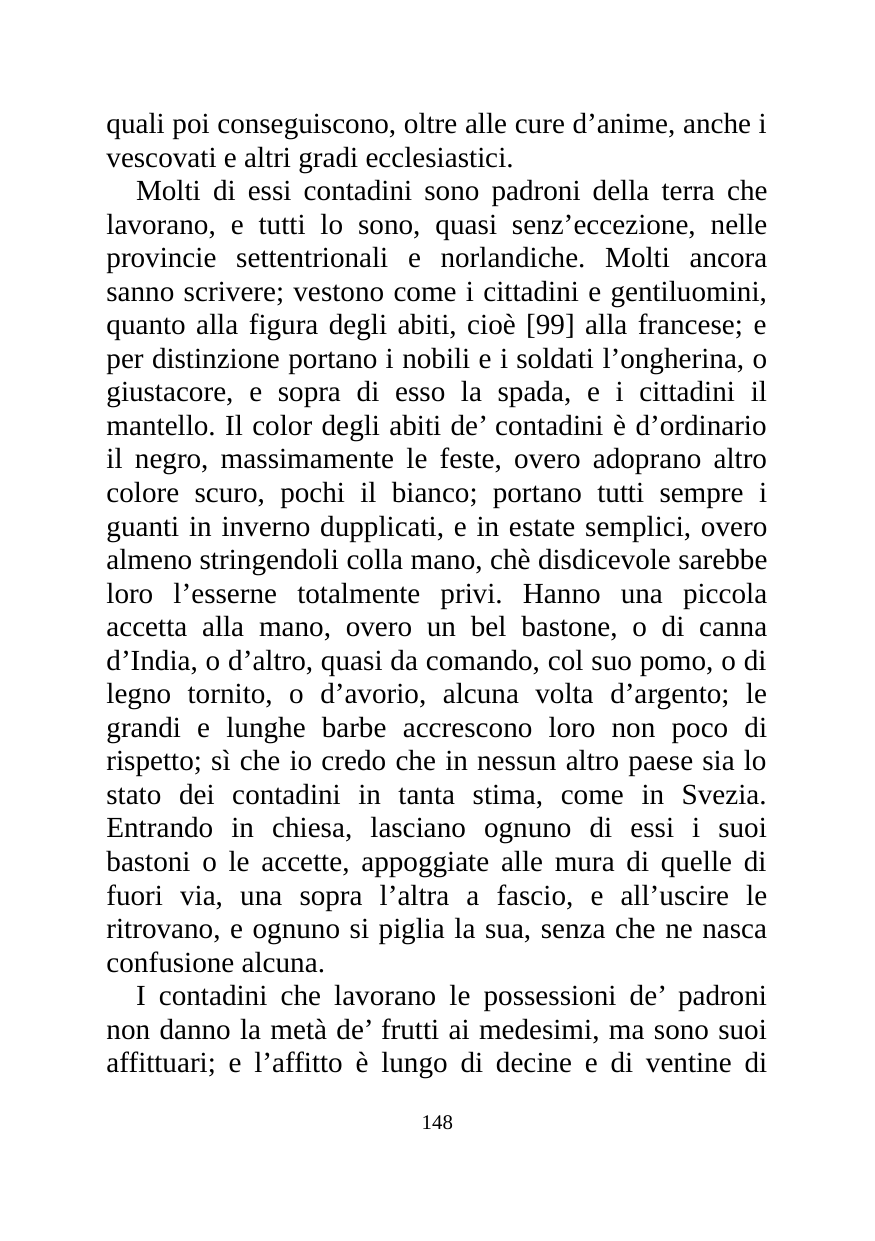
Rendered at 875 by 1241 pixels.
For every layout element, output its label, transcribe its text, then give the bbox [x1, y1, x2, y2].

text Molti di essi contadini sono padroni della terra che lavorano, e tutti lo sono, quasi senz’eccezione, nelle provincie settentrionali e norlandiche. Molti ancora sanno scrivere; vestono come i cittadini e gentiluomini, quanto alla figura degli abiti, cioè [99] alla francese; e per distinzione portano i nobili e i soldati l’ongherina, o giustacore, e sopra di esso la spada, e i cittadini il mantello. Il color degli abiti de’ contadini è d’ordinario il negro, massimamente le feste, overo adoprano altro colore scuro, pochi il bianco; portano tutti sempre i guanti in inverno dupplicati, e in estate semplici, overo almeno stringendoli colla mano, chè disdicevole sarebbe loro l’esserne totalmente privi. Hanno una piccola accetta alla mano, overo un bel bastone, o di canna d’India, o d’altro, quasi da comando, col suo pomo, o di legno tornito, o d’avorio, alcuna volta d’argento; le grandi e lunghe barbe accrescono loro non poco di rispetto; sì che io credo che in nessun altro paese sia lo stato dei contadini in tanta stima, come in Svezia. Entrando in chiesa, lasciano ognuno di essi i suoi bastoni o le accette, appoggiate alle mura di quelle di fuori via, una sopra l’altra a fascio, e all’uscire le ritrovano, e ognuno si piglia la sua, senza che ne nasca confusione alcuna. [106, 173, 768, 978]
text quali poi conseguiscono, oltre alle cure d’anime, anche i vescovati e altri gradi ecclesiastici. [106, 106, 768, 173]
text I contadini che lavorano le possessioni de’ padroni non danno la metà de’ frutti ai medesimi, ma sono suoi affittuari; e l’affitto è lungo di decine e di ventine di [106, 978, 768, 1079]
